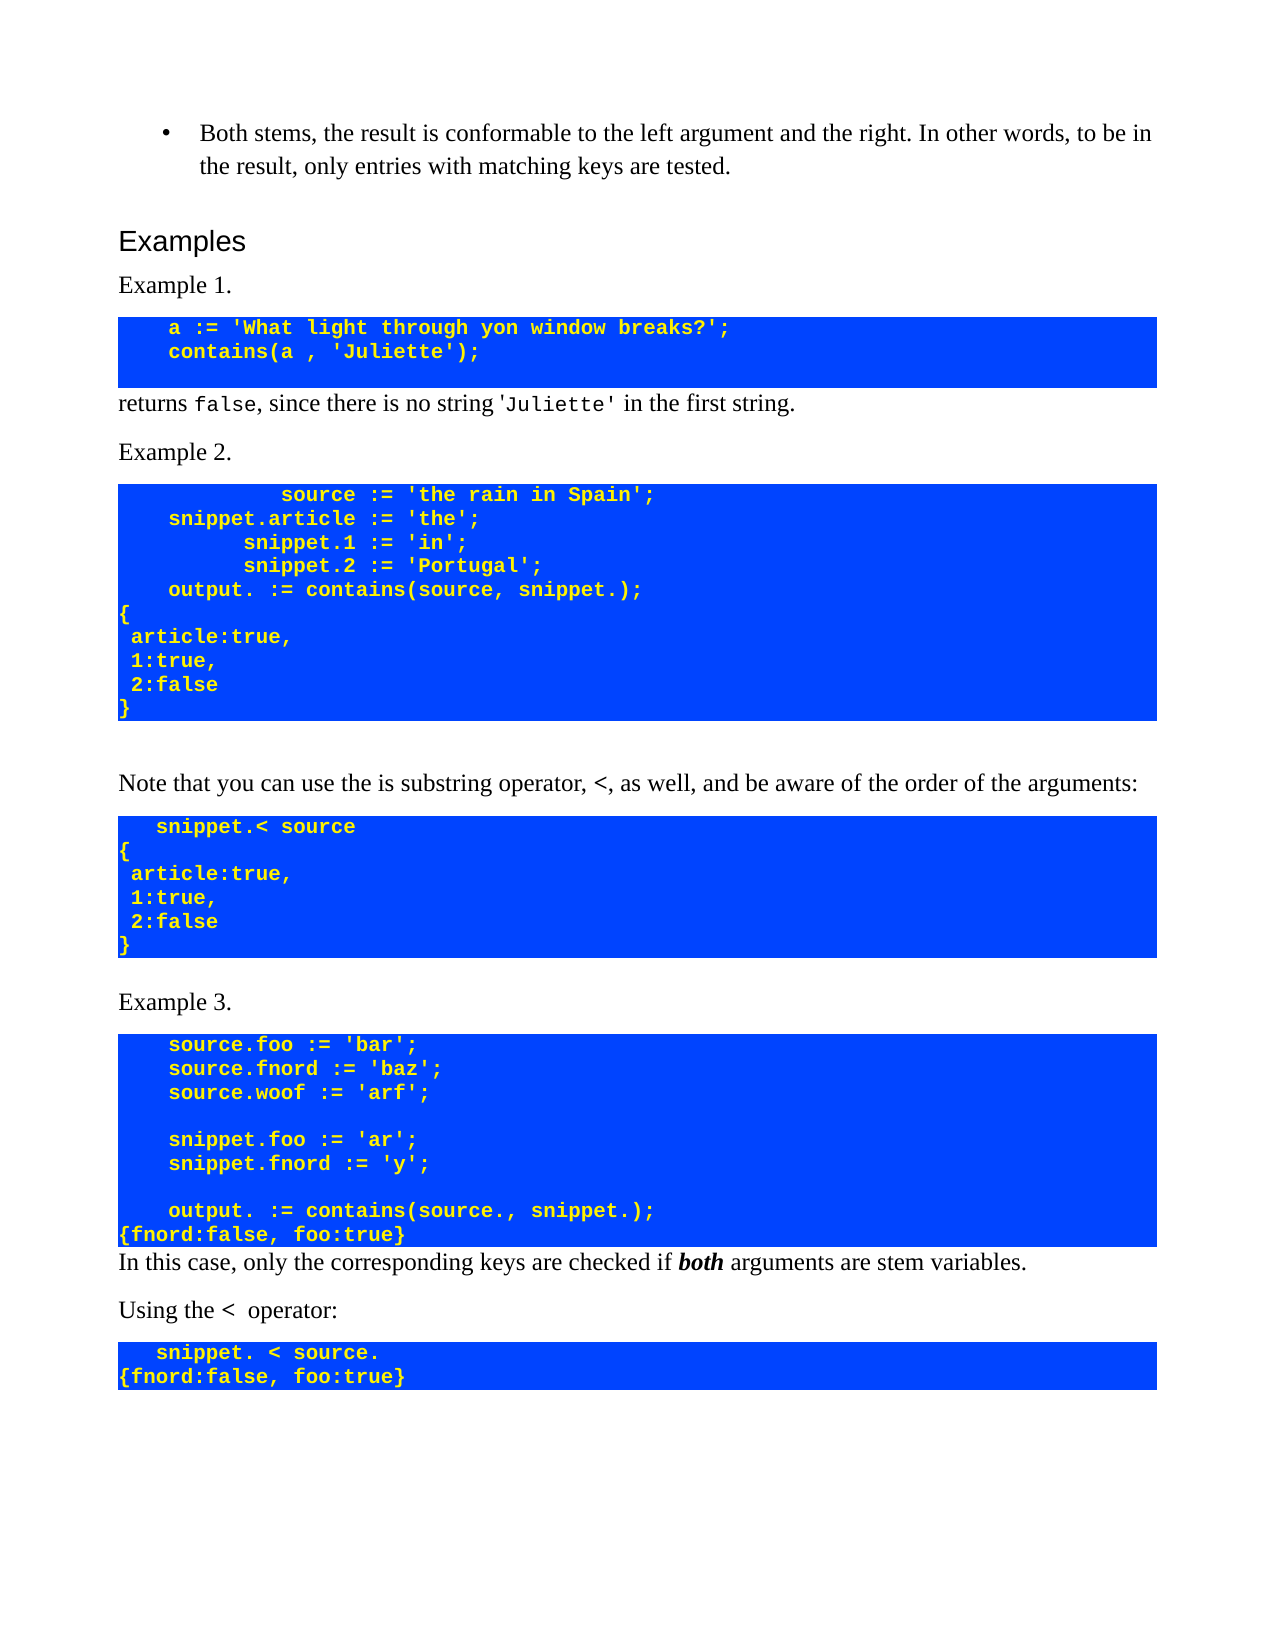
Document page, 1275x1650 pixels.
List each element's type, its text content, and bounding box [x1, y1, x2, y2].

text Using the < operator: [118, 1295, 1157, 1323]
text output. := contains(source, snippet.); [118, 579, 1157, 603]
text source := 'the rain in Spain'; [118, 484, 1157, 508]
text Example 3. [118, 987, 1157, 1016]
text returns false, since there is no string 'Juliette' in the first string. [118, 388, 1157, 418]
text article:true, [118, 626, 1157, 650]
text output. := contains(source., snippet.); [118, 1200, 1157, 1223]
text 1:true, [118, 887, 1157, 911]
text contains(a , 'Juliette'); [118, 341, 1157, 365]
list Both stems, the result is conformable to the left argument and the right. In other words, to be in the result, only entries with matching keys are tested. [162, 118, 1157, 180]
text a := 'What light through yon window breaks?'; [118, 317, 1157, 341]
text source.fnord := 'baz'; [118, 1058, 1157, 1082]
text 2:false [118, 674, 1157, 697]
text source.woof := 'arf'; [118, 1082, 1157, 1105]
text snippet.fnord := 'y'; [118, 1153, 1157, 1176]
text source.foo := 'bar'; [118, 1034, 1157, 1058]
text {fnord:false, foo:true} [118, 1223, 1157, 1247]
text snippet.2 := 'Portugal'; [118, 555, 1157, 579]
text snippet.< source { [118, 816, 1157, 863]
text In this case, only the corresponding keys are checked if both arguments are stem variables. [118, 1247, 1157, 1276]
text article:true, [118, 863, 1157, 887]
text 1:true, [118, 650, 1157, 674]
text Example 1. [118, 270, 1157, 298]
text Note that you can use the is substring operator, <, as well, and be aware of the order of the arguments: [118, 768, 1157, 797]
text { [118, 603, 1157, 626]
text snippet.foo := 'ar'; [118, 1129, 1157, 1153]
text Example 2. [118, 437, 1157, 466]
text } [118, 934, 1157, 958]
text snippet. < source. {fnord:false, foo:true} [118, 1342, 1157, 1390]
text } [118, 697, 1157, 721]
subtitle Examples [118, 224, 1157, 257]
text 2:false [118, 911, 1157, 934]
text snippet.1 := 'in'; [118, 532, 1157, 555]
text snippet.article := 'the'; [118, 508, 1157, 532]
